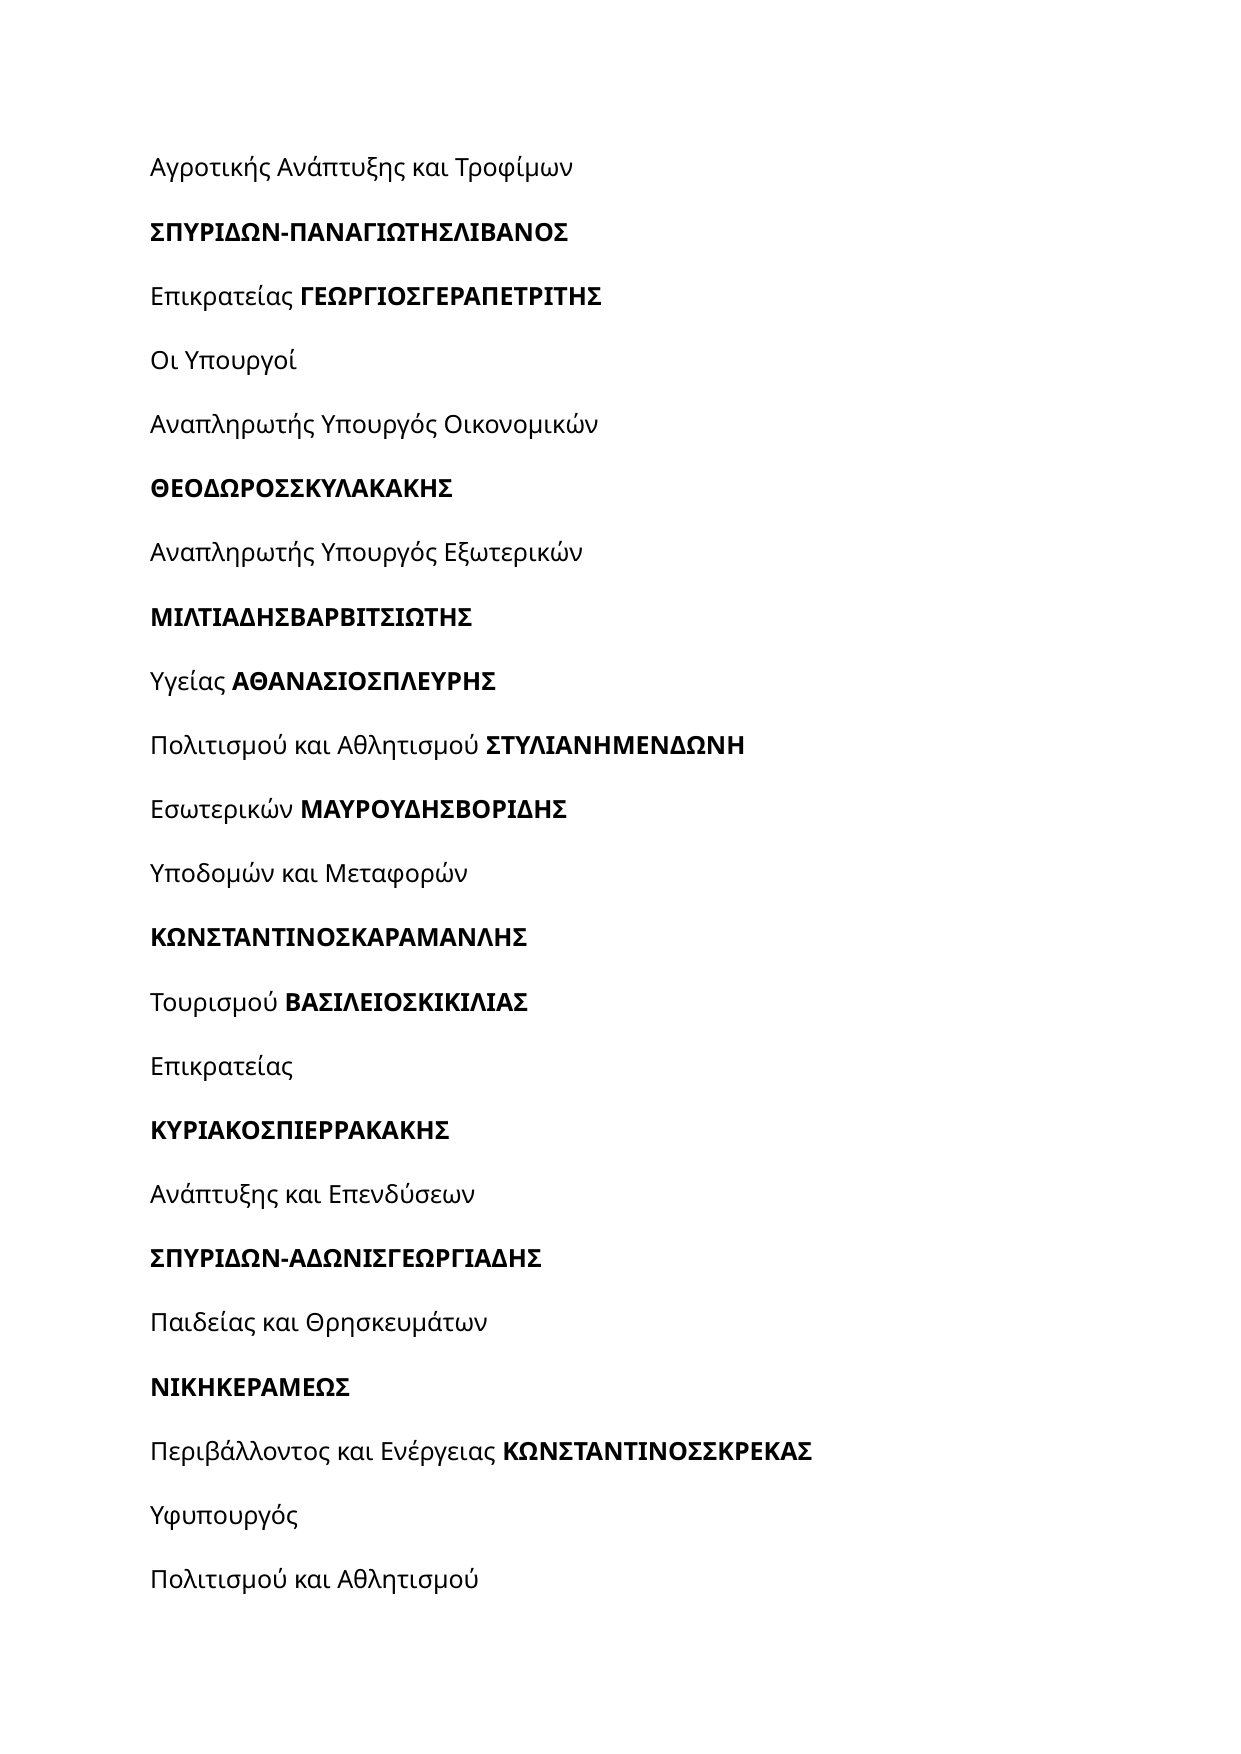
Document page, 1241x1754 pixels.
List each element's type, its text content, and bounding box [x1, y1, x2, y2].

text Τουρισμού ΒΑΣΙΛΕΙΟΣΚΙΚΙΛΙΑΣ [150, 984, 1090, 1018]
text Πολιτισμού και Αθλητισμού ΣΤΥΛΙΑΝΗΜΕΝΔΩΝΗ [150, 727, 1090, 762]
text ΚΩΝΣΤΑΝΤΙΝΟΣΚΑΡΑΜΑΝΛΗΣ [150, 920, 1090, 954]
text Παιδείας και Θρησκευμάτων [150, 1305, 1090, 1339]
text Αναπληρωτής Υπουργός Εξωτερικών [150, 535, 1090, 569]
text Οι Υπουργοί [150, 342, 1090, 377]
text Επικρατείας ΓΕΩΡΓΙΟΣΓΕΡΑΠΕΤΡΙΤΗΣ [150, 278, 1090, 312]
text Πολιτισμού και Αθλητισμού [150, 1562, 1090, 1596]
text Αναπληρωτής Υπουργός Οικονομικών [150, 407, 1090, 441]
text Επικρατείας [150, 1048, 1090, 1082]
text ΣΠΥΡΙΔΩΝ-ΠΑΝΑΓΙΩΤΗΣΛΙΒΑΝΟΣ [150, 214, 1090, 248]
text Περιβάλλοντος και Ενέργειας ΚΩΝΣΤΑΝΤΙΝΟΣΣΚΡΕΚΑΣ [150, 1433, 1090, 1467]
text ΜΙΛΤΙΑΔΗΣΒΑΡΒΙΤΣΙΩΤΗΣ [150, 599, 1090, 633]
text ΝΙΚΗΚΕΡΑΜΕΩΣ [150, 1369, 1090, 1403]
text Ανάπτυξης και Επενδύσεων [150, 1177, 1090, 1211]
text Υγείας ΑΘΑΝΑΣΙΟΣΠΛΕΥΡΗΣ [150, 663, 1090, 697]
text Εσωτερικών ΜΑΥΡΟΥΔΗΣΒΟΡΙΔΗΣ [150, 792, 1090, 826]
text ΣΠΥΡΙΔΩΝ-ΑΔΩΝΙΣΓΕΩΡΓΙΑΔΗΣ [150, 1241, 1090, 1275]
text ΘΕΟΔΩΡΟΣΣΚΥΛΑΚΑΚΗΣ [150, 471, 1090, 505]
text ΚΥΡΙΑΚΟΣΠΙΕΡΡΑΚΑΚΗΣ [150, 1112, 1090, 1147]
text Υφυπουργός [150, 1497, 1090, 1532]
text Υποδομών και Μεταφορών [150, 856, 1090, 890]
text Αγροτικής Ανάπτυξης και Τροφίμων [150, 150, 1090, 184]
